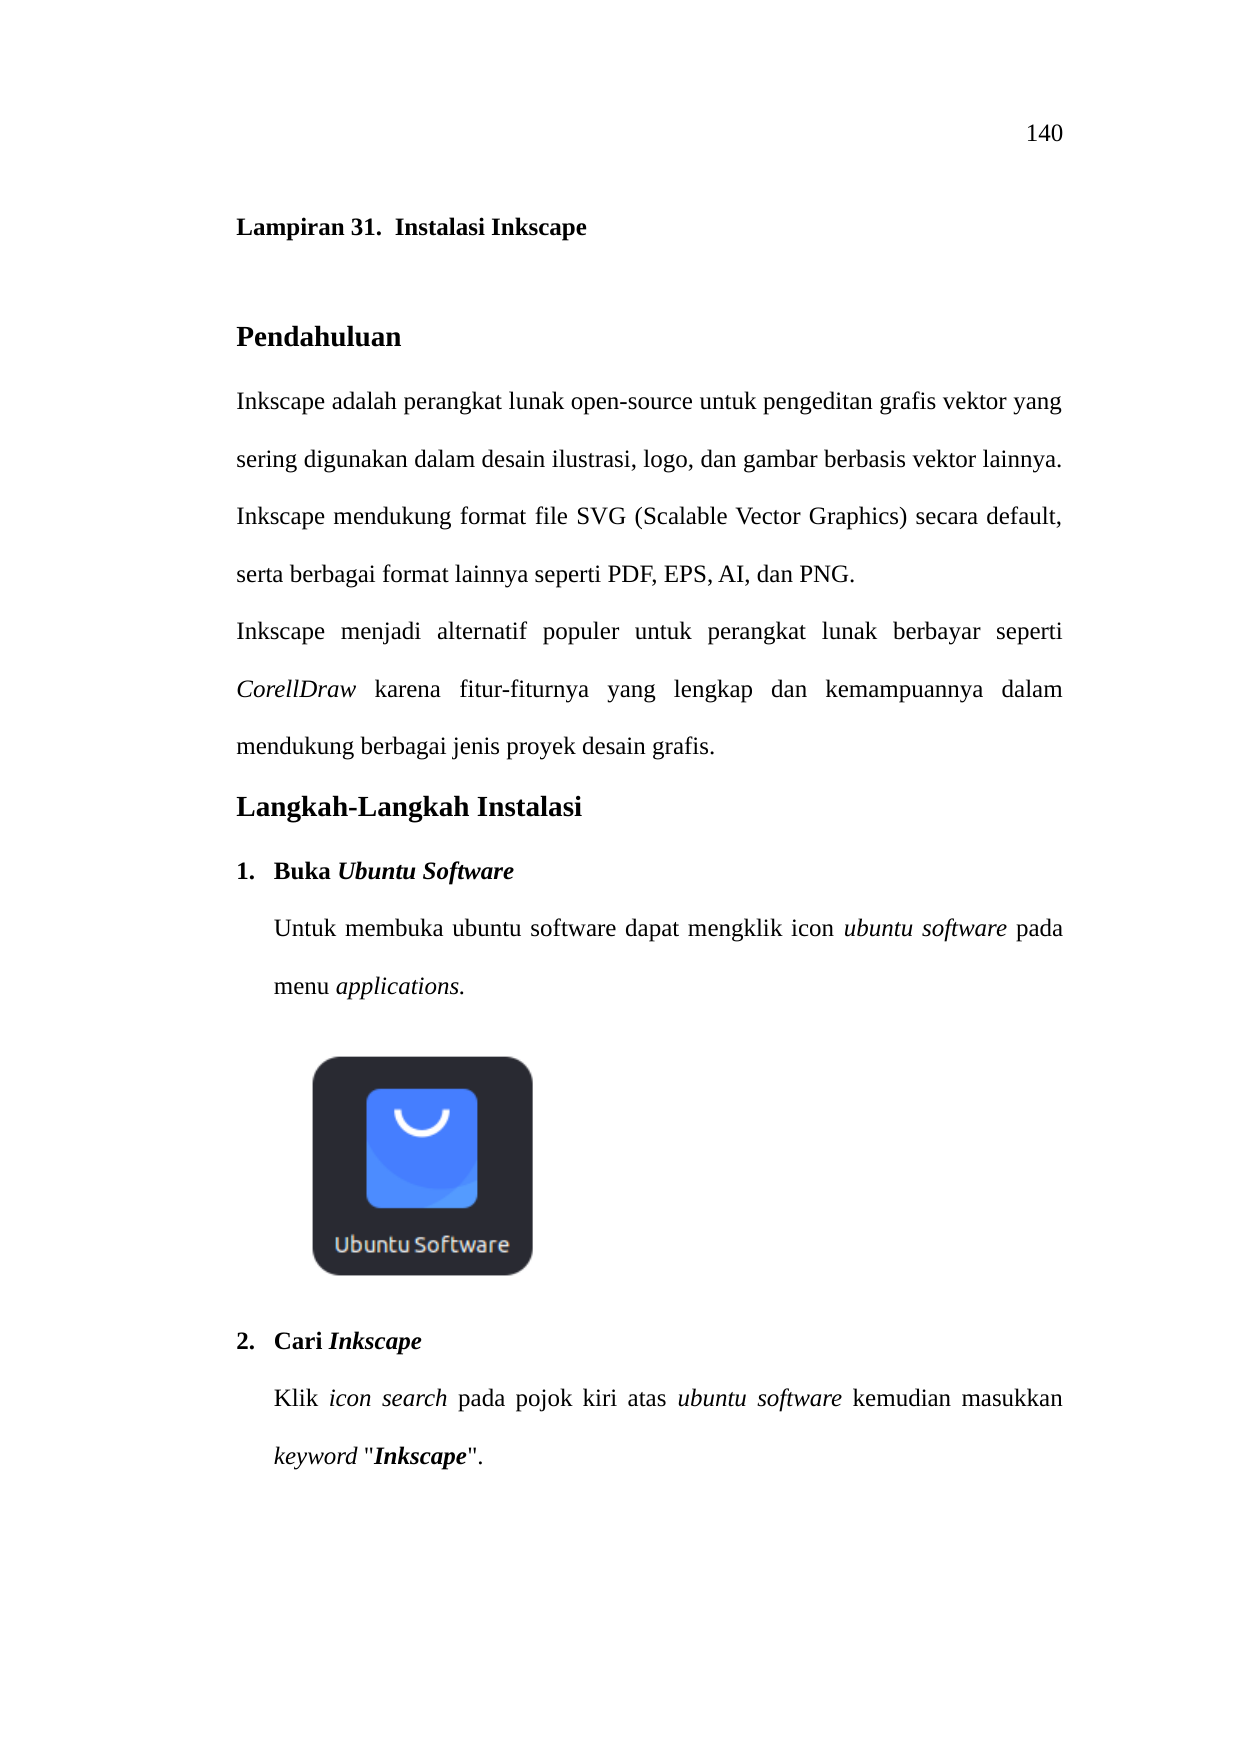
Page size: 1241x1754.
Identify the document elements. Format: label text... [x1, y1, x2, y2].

text Langkah-Langkah Instalasi [236, 789, 1063, 822]
subtitle Instalasi Inkscape [236, 212, 1063, 241]
list Cari Inkscape [236, 1326, 1063, 1354]
picture [276, 1031, 573, 1294]
text Inkscape menjadi alternatif populer untuk perangkat lunak berbayar seperti CorellDraw karena fitur-fiturnya yang lengkap dan kemampuannya dalam mendukung berbagai jenis proyek desain grafis. [236, 616, 1063, 760]
list Untuk membuka ubuntu software dapat mengklik icon ubuntu software pada menu applications. [236, 913, 1063, 999]
list Buka Ubuntu Software [236, 856, 1063, 884]
text Pendahuluan [236, 319, 1063, 353]
text Inkscape adalah perangkat lunak open-source untuk pengeditan grafis vektor yang sering digunakan dalam desain ilustrasi, logo, dan gambar berbasis vektor lainnya. Inkscape mendukung format file SVG (Scalable Vector Graphics) secara default, serta berbagai format lainnya seperti PDF, EPS, AI, dan PNG. [236, 386, 1063, 587]
list Klik icon search pada pojok kiri atas ubuntu software kemudian masukkan keyword "Inkscape". [236, 1383, 1063, 1469]
